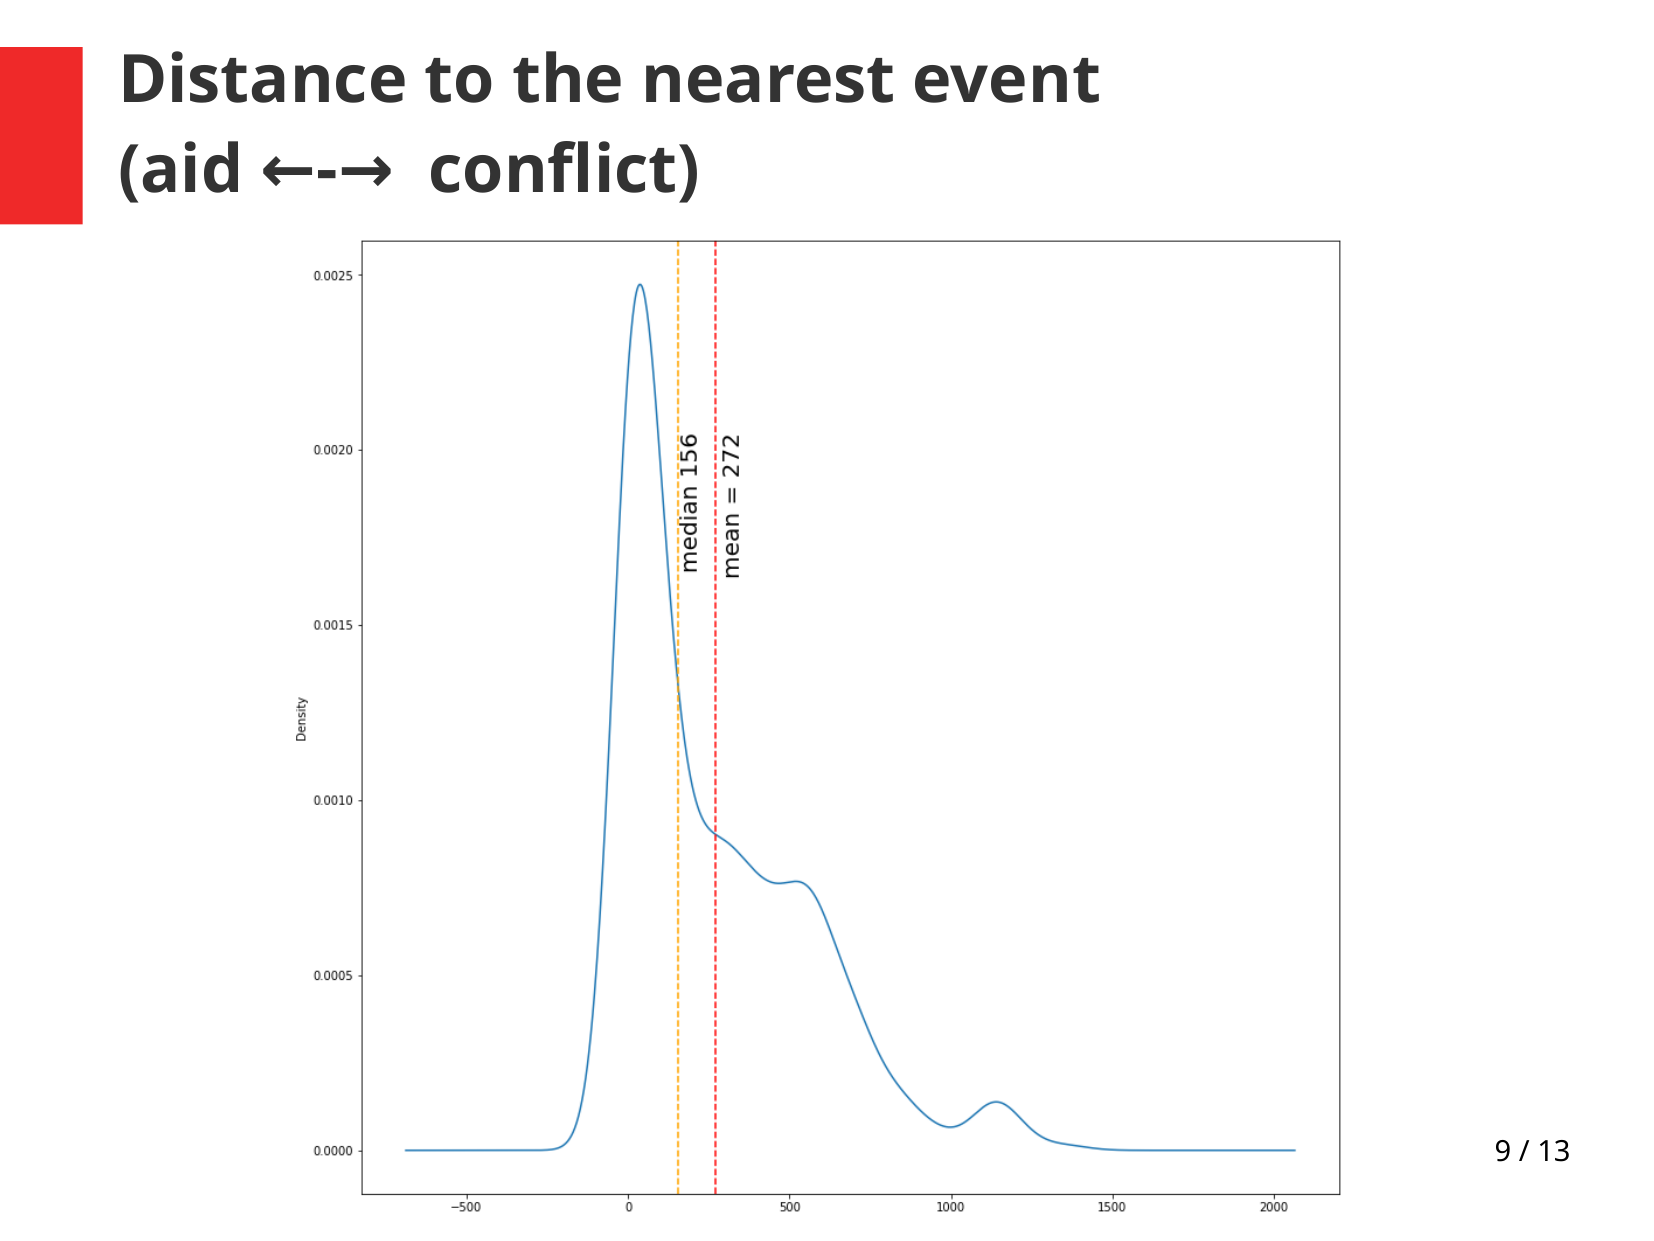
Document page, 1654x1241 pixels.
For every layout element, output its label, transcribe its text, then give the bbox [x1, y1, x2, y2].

picture [288, 229, 1351, 1222]
title Distance to the nearest event (aid ←-→ conflict) [118, 17, 1571, 226]
